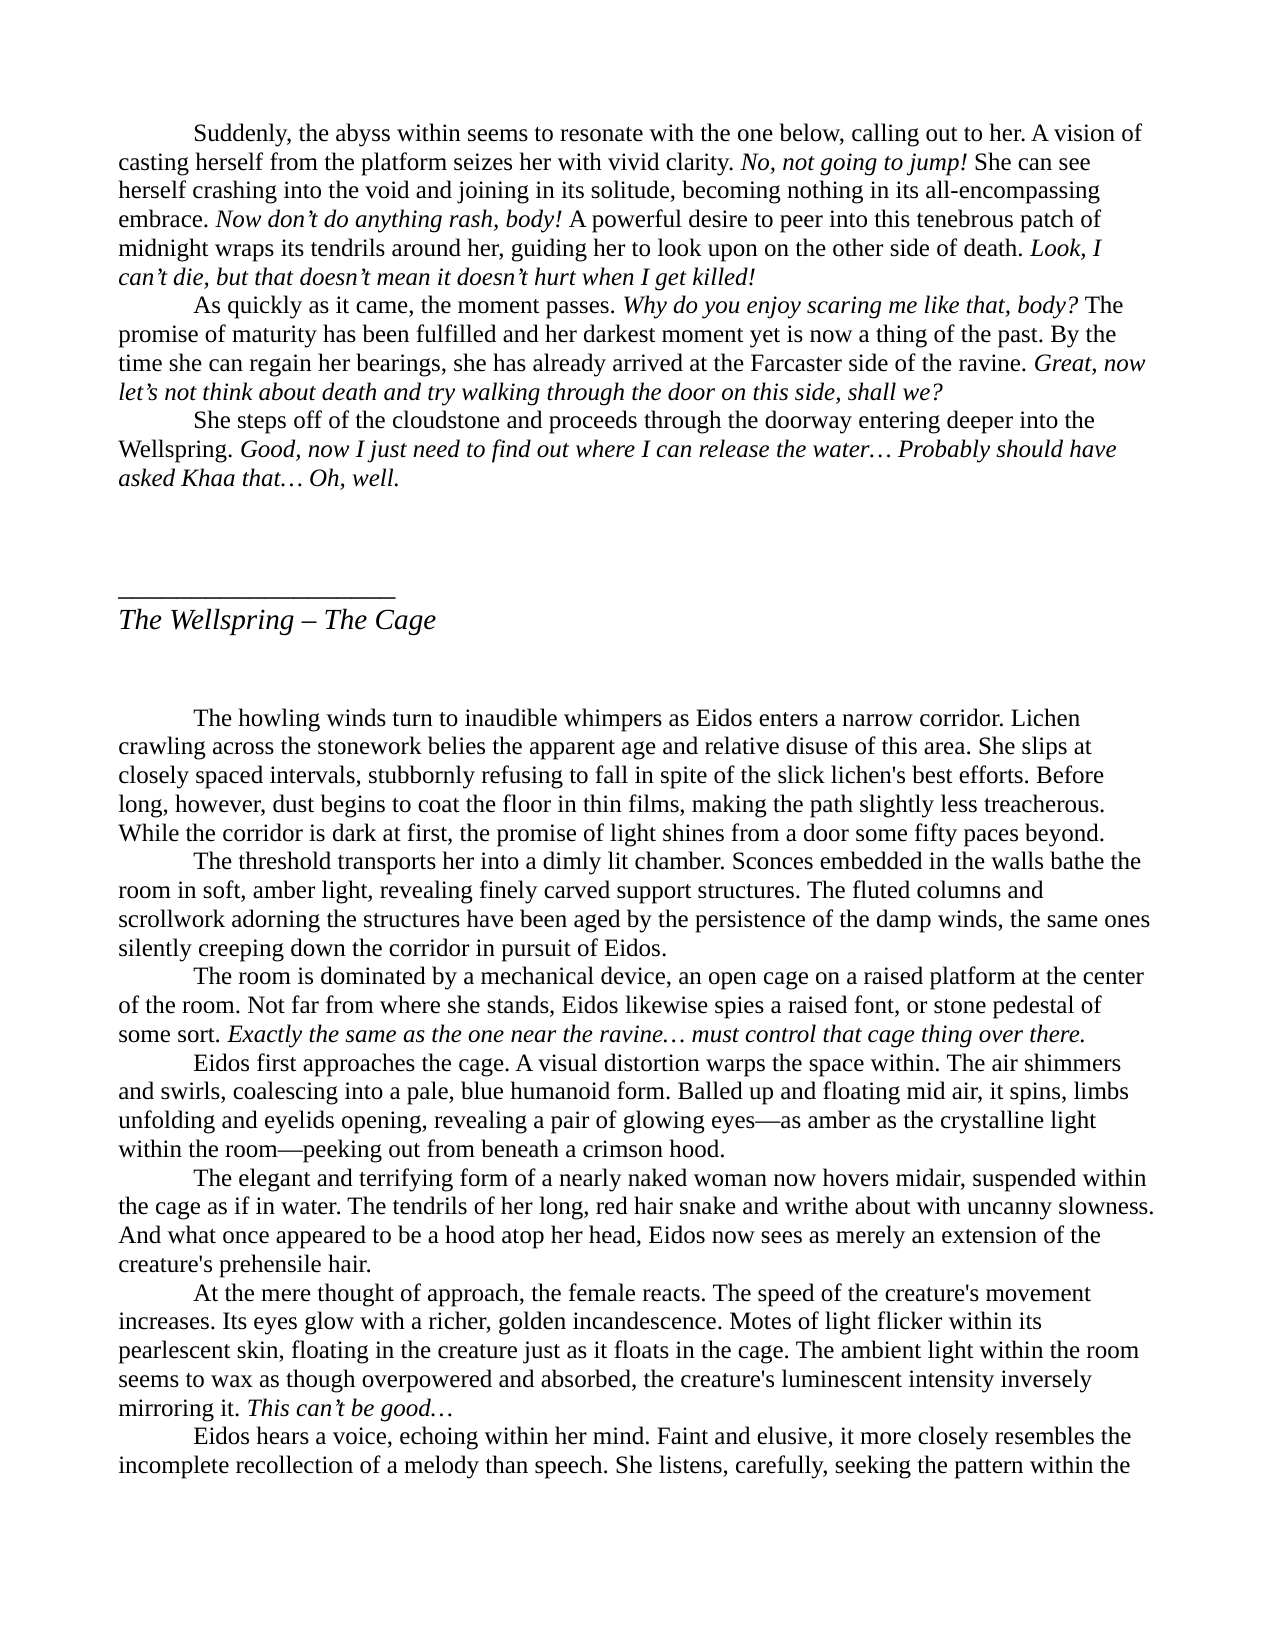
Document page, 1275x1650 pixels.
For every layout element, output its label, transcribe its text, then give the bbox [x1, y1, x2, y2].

text She steps off of the cloudstone and proceeds through the doorway entering deeper into the Wellspring. Good, now I just need to find out where I can release the water… Probably should have asked Khaa that… Oh, well. [118, 406, 1157, 492]
text At the mere thought of approach, the female reacts. The speed of the creature's movement increases. Its eyes glow with a richer, golden incandescence. Motes of light flicker within its pearlescent skin, floating in the creature just as it floats in the cage. The ambient light within the room seems to wax as though overpowered and absorbed, the creature's luminescent intensity inversely mirroring it. This can’t be good… [118, 1278, 1157, 1421]
text ___________________ [118, 568, 1157, 602]
text Eidos hears a voice, echoing within her mind. Faint and elusive, it more closely resembles the incomplete recollection of a melody than speech. She listens, carefully, seeking the pattern within the [118, 1421, 1157, 1479]
text The elegant and terrifying form of a nearly naked woman now hovers midair, suspended within the cage as if in water. The tendrils of her long, red hair snake and writhe about with uncanny slowness. And what once appeared to be a hood atop her head, Eidos now sees as merely an extension of the creature's prehensile hair. [118, 1163, 1157, 1278]
text Eidos first approaches the cage. A visual distortion warps the space within. The air shimmers and swirls, coalescing into a pale, blue humanoid form. Balled up and floating mid air, it spins, limbs unfolding and eyelids opening, revealing a pair of glowing eyes—as amber as the crystalline light within the room—peeking out from beneath a crimson hood. [118, 1048, 1157, 1163]
text The threshold transports her into a dimly lit chamber. Sconces embedded in the walls bathe the room in soft, amber light, revealing finely carved support structures. The fluted columns and scrollwork adorning the structures have been aged by the persistence of the damp winds, the same ones silently creeping down the corridor in pursuit of Eidos. [118, 846, 1157, 961]
text The Wellspring – The Cage [118, 602, 1157, 636]
text Suddenly, the abyss within seems to resonate with the one below, calling out to her. A vision of casting herself from the platform seizes her with vivid clarity. No, not going to jump! She can see herself crashing into the void and joining in its solitude, becoming nothing in its all-encompassing embrace. Now don’t do anything rash, body! A powerful desire to peer into this tenebrous patch of midnight wraps its tendrils around her, guiding her to look upon on the other side of death. Look, I can’t die, but that doesn’t mean it doesn’t hurt when I get killed! [118, 118, 1157, 291]
text As quickly as it came, the moment passes. Why do you enjoy scaring me like that, body? The promise of maturity has been fulfilled and her darkest moment yet is now a thing of the past. By the time she can regain her bearings, she has already arrived at the Farcaster side of the ravine. Great, now let’s not think about death and try walking through the door on this side, shall we? [118, 291, 1157, 406]
text The room is dominated by a mechanical device, an open cage on a raised platform at the center of the room. Not far from where she stands, Eidos likewise spies a raised font, or stone pedestal of some sort. Exactly the same as the one near the ravine… must control that cage thing over there. [118, 961, 1157, 1048]
text The howling winds turn to inaudible whimpers as Eidos enters a narrow corridor. Lichen crawling across the stonework belies the apparent age and relative disuse of this area. She slips at closely spaced intervals, stubbornly refusing to fall in spite of the slick lichen's best efforts. Before long, however, dust begins to coat the floor in thin films, making the path slightly less treacherous. While the corridor is dark at first, the promise of light shines from a door some fifty paces beyond. [118, 703, 1157, 846]
